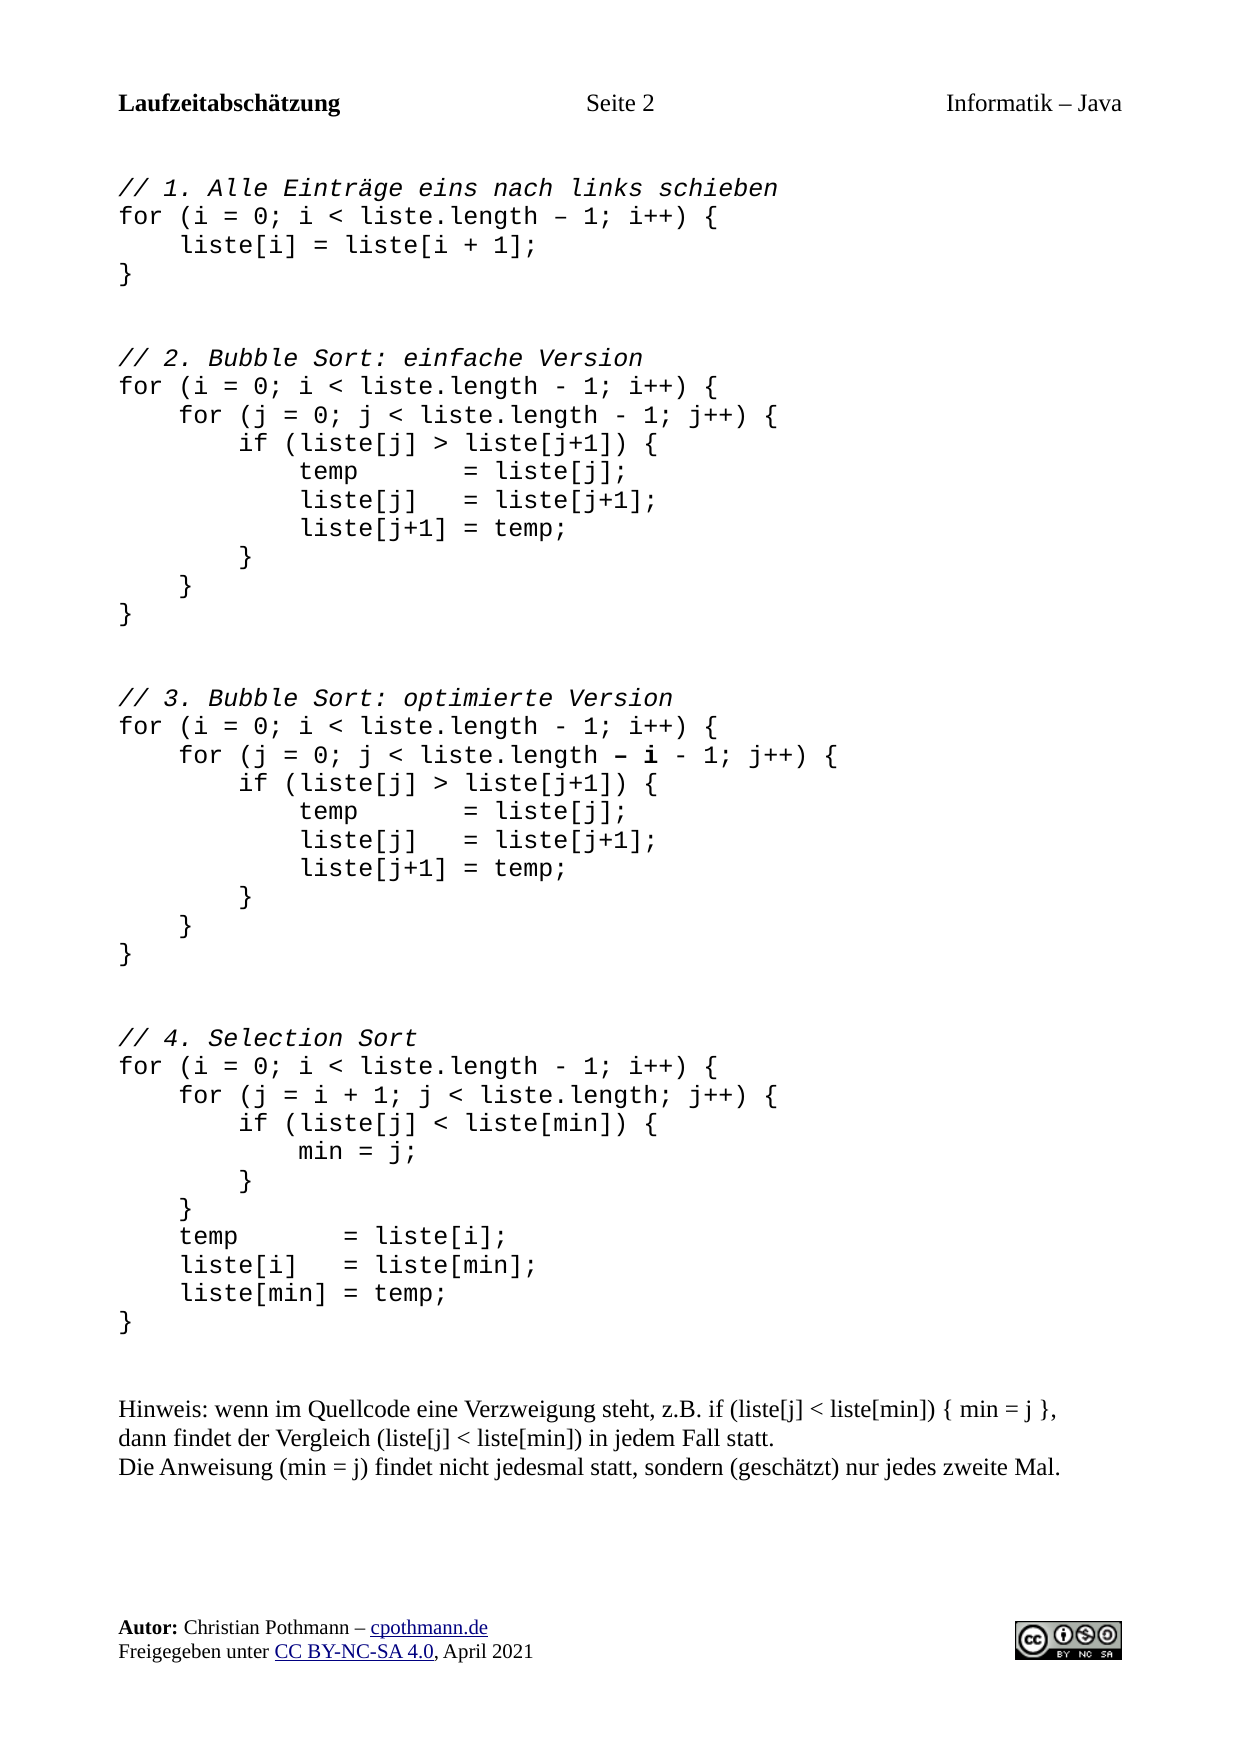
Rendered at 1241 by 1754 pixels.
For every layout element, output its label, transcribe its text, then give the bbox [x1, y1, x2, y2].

text // 1. Alle Einträge eins nach links schieben [118, 176, 1122, 204]
text // 3. Bubble Sort: optimierte Version [118, 686, 1122, 714]
text Die Anweisung (min = j) findet nicht jedesmal statt, sondern (geschätzt) nur jedes zweite Mal. [118, 1452, 1122, 1481]
text } [118, 1167, 1122, 1196]
text } [118, 884, 1122, 912]
text if (liste[j] < liste[min]) { [118, 1111, 1122, 1139]
text liste[i] = liste[i + 1]; [118, 232, 1122, 261]
text for (i = 0; i < liste.length – 1; i++) { [118, 204, 1122, 232]
text // 4. Selection Sort [118, 1026, 1122, 1054]
text } [118, 261, 1122, 289]
text liste[min] = temp; [118, 1281, 1122, 1309]
text if (liste[j] > liste[j+1]) { [118, 431, 1122, 459]
text temp = liste[j]; [118, 459, 1122, 487]
text } [118, 601, 1122, 629]
text dann findet der Vergleich (liste[j] < liste[min]) in jedem Fall statt. [118, 1423, 1122, 1452]
text for (j = i + 1; j < liste.length; j++) { [118, 1082, 1122, 1111]
picture [1015, 1621, 1122, 1660]
text Autor: Christian Pothmann – cpothmann.de [118, 1615, 1122, 1639]
text for (j = 0; j < liste.length – i - 1; j++) { [118, 742, 1122, 771]
text liste[j] = liste[j+1]; [118, 827, 1122, 856]
text if (liste[j] > liste[j+1]) { [118, 771, 1122, 799]
text liste[j+1] = temp; [118, 856, 1122, 884]
text } [118, 1309, 1122, 1337]
text } [118, 572, 1122, 601]
text } [118, 941, 1122, 969]
text } [118, 544, 1122, 572]
text Freigegeben unter CC BY-NC-SA 4.0, April 2021 [118, 1639, 1122, 1663]
text temp = liste[j]; [118, 799, 1122, 827]
text for (i = 0; i < liste.length - 1; i++) { [118, 374, 1122, 402]
text // 2. Bubble Sort: einfache Version [118, 346, 1122, 374]
text for (j = 0; j < liste.length - 1; j++) { [118, 402, 1122, 431]
text } [118, 912, 1122, 941]
text min = j; [118, 1139, 1122, 1167]
text } [118, 1196, 1122, 1224]
text for (i = 0; i < liste.length - 1; i++) { [118, 714, 1122, 742]
text Hinweis: wenn im Quellcode eine Verzweigung steht, z.B. if (liste[j] < liste[min]) { min = j }, [118, 1394, 1122, 1423]
text liste[i] = liste[min]; [118, 1252, 1122, 1281]
text liste[j+1] = temp; [118, 516, 1122, 544]
text for (i = 0; i < liste.length - 1; i++) { [118, 1054, 1122, 1082]
text temp = liste[i]; [118, 1224, 1122, 1252]
text liste[j] = liste[j+1]; [118, 487, 1122, 516]
